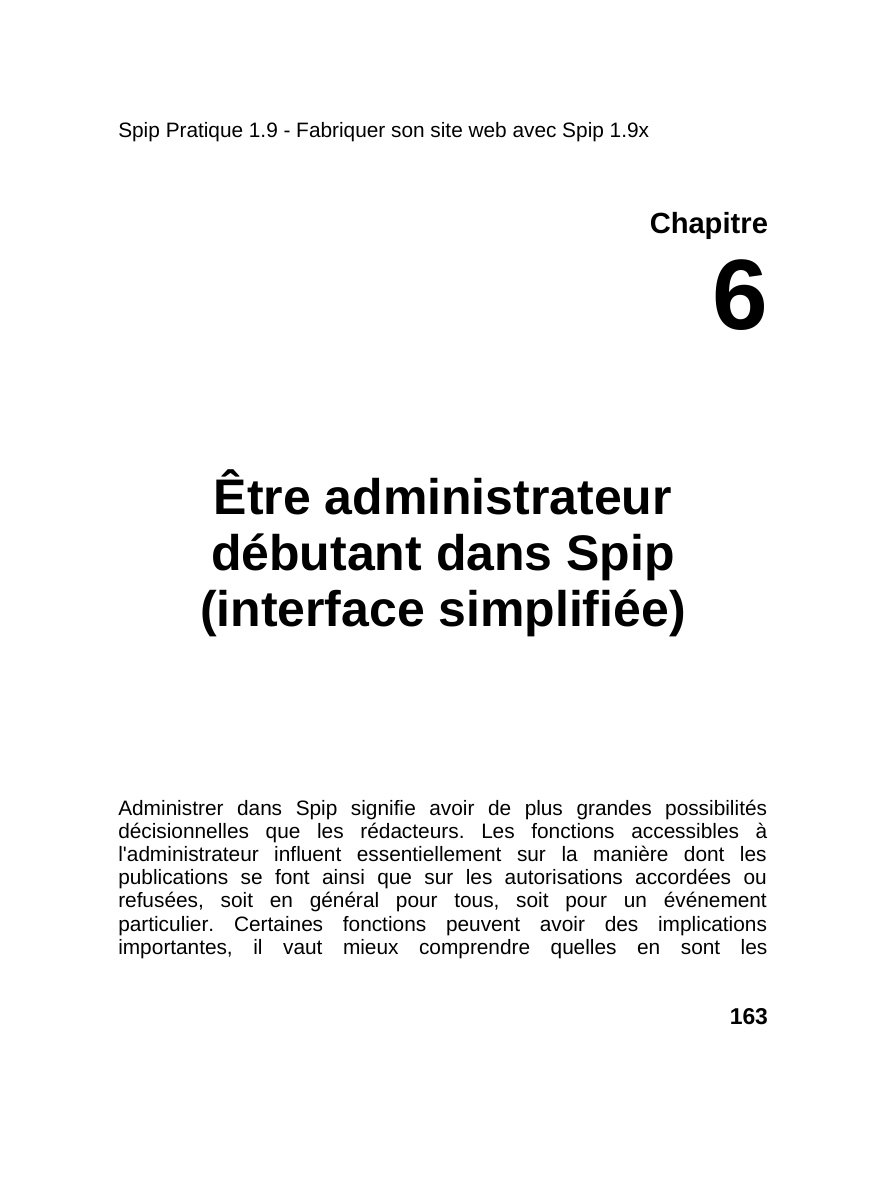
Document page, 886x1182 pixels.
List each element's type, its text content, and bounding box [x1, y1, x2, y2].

subtitle Être administrateur débutant dans Spip (interface simplifiée) [118, 469, 768, 637]
text Chapitre [118, 207, 768, 239]
text 6 [118, 239, 768, 351]
text Administrer dans Spip signifie avoir de plus grandes possibilités décisionnelles que les rédacteurs. Les fonctions accessibles à l'administrateur influent essentiellement sur la manière dont les publications se font ainsi que sur les autorisations accordées ou refusées, soit en général pour tous, soit pour un événement particulier. Certaines fonctions peuvent avoir des implications importantes, il vaut mieux comprendre quelles en sont les [118, 796, 768, 959]
